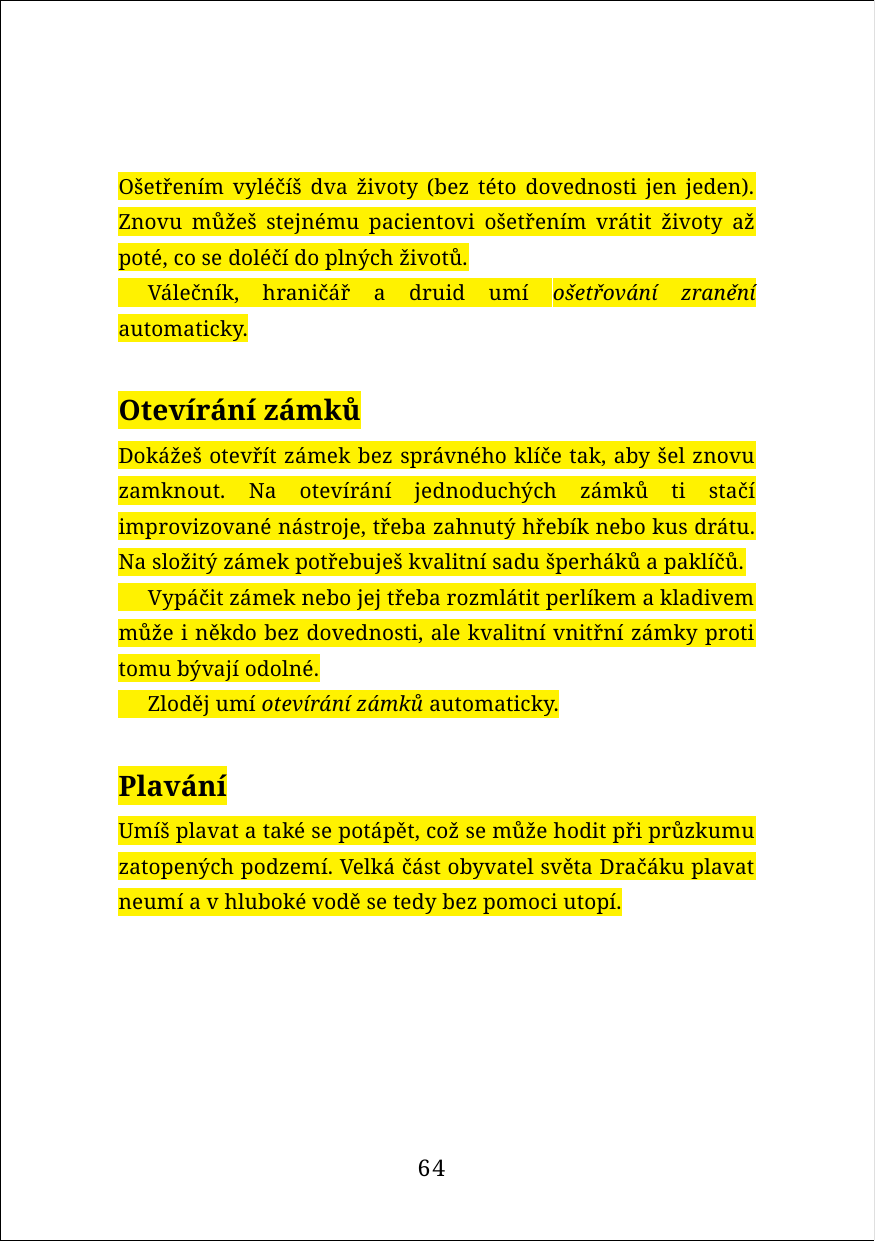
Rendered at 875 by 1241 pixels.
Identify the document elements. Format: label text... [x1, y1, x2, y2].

subtitle Plavání [118, 766, 756, 805]
text Umíš plavat a také se potápět, což se může hodit při průzkumu zatopených podzemí. Velká část obyvatel světa Dračáku plavat neumí a v hluboké vodě se tedy bez pomoci utopí. [118, 816, 756, 916]
subtitle Otevírání zámků [118, 391, 756, 429]
text Dokážeš otevřít zámek bez správného klíče tak, aby šel znovu zamknout. Na otevírání jednoduchých zámků ti stačí improvizované nástroje, třeba zahnutý hřebík nebo kus drátu. Na složitý zámek potřebuješ kvalitní sadu šperháků a paklíčů. Vypáčit zámek nebo jej třeba rozmlátit perlíkem a kladivem může i někdo bez dovednosti, ale kvalitní vnitřní zámky proti tomu bývají odolné. Zloděj umí otevírání zámků automaticky. [118, 441, 756, 718]
text Ošetřením vyléčíš dva životy (bez této dovednosti jen jeden). Znovu můžeš stejnému pacientovi ošetřením vrátit životy až poté, co se doléčí do plných životů. Válečník, hraničář a druid umí ošetřování zranění automaticky. [118, 172, 756, 342]
